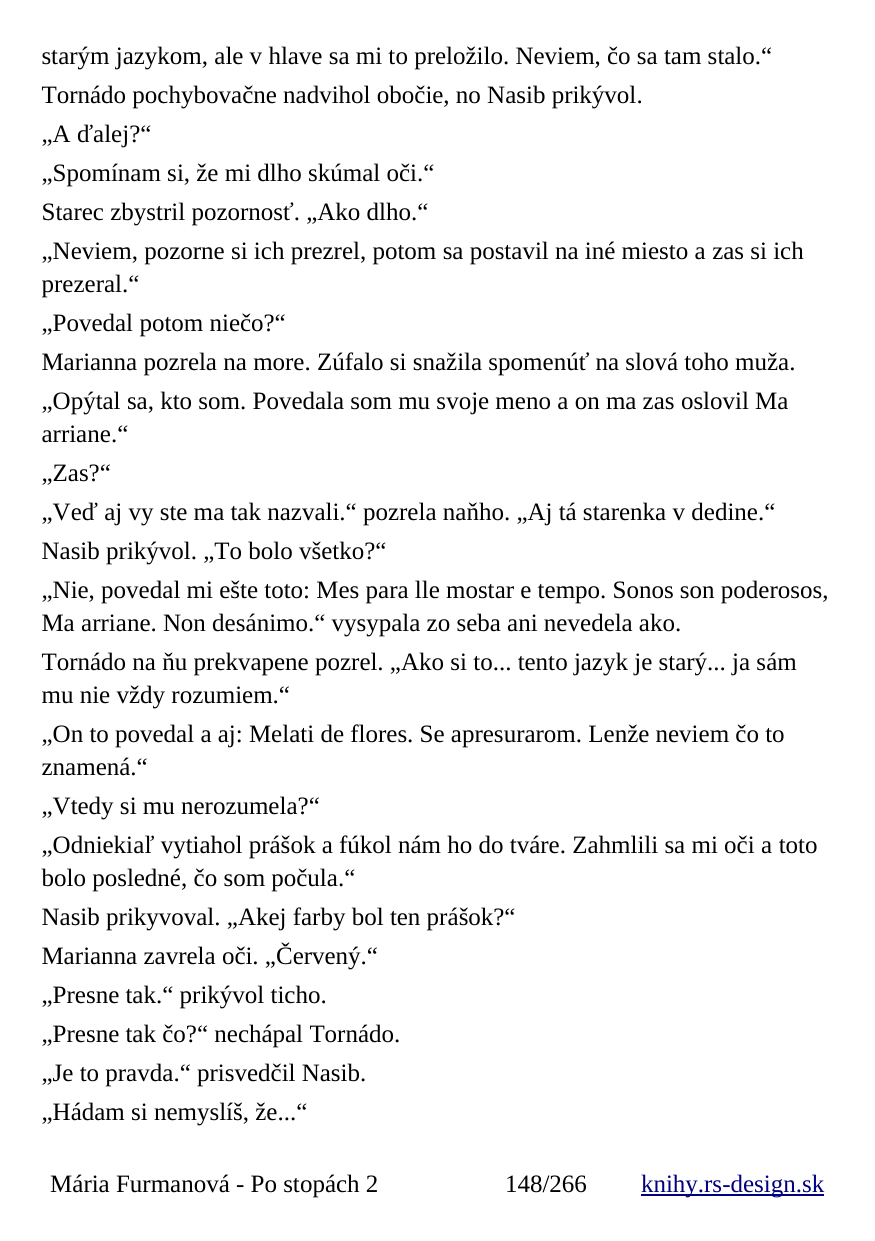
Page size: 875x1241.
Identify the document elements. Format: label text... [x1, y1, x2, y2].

text Marianna zavrela oči. „Červený.“ [41, 941, 833, 969]
text „On to povedal a aj: Melati de flores. Se apresurarom. Lenže neviem čo to znamená.“ [41, 719, 833, 781]
text starým jazykom, ale v hlave sa mi to preložilo. Neviem, čo sa tam stalo.“ [41, 41, 833, 70]
text „Nie, povedal mi ešte toto: Mes para lle mostar e tempo. Sonos son poderosos, Ma arriane. Non desánimo.“ vysypala zo seba ani nevedela ako. [41, 575, 833, 637]
text „Povedal potom niečo?“ [41, 308, 833, 337]
text Nasib prikývol. „To bolo všetko?“ [41, 536, 833, 565]
text Nasib prikyvoval. „Akej farby bol ten prášok?“ [41, 902, 833, 931]
text Starec zbystril pozornosť. „Ako dlho.“ [41, 197, 833, 226]
text Tornádo pochybovačne nadvihol obočie, no Nasib prikývol. [41, 80, 833, 109]
text Tornádo na ňu prekvapene pozrel. „Ako si to... tento jazyk je starý... ja sám mu nie vždy rozumiem.“ [41, 647, 833, 709]
text „Presne tak.“ prikývol ticho. [41, 980, 833, 1008]
text „Zas?“ [41, 458, 833, 487]
text „Je to pravda.“ prisvedčil Nasib. [41, 1058, 833, 1086]
text „Neviem, pozorne si ich prezrel, potom sa postavil na iné miesto a zas si ich prezeral.“ [41, 236, 833, 298]
text „Odniekiaľ vytiahol prášok a fúkol nám ho do tváre. Zahmlili sa mi oči a toto bolo posledné, čo som počula.“ [41, 830, 833, 892]
text Marianna pozrela na more. Zúfalo si snažila spomenúť na slová toho muža. [41, 347, 833, 376]
text „A ďalej?“ [41, 119, 833, 148]
text „Veď aj vy ste ma tak nazvali.“ pozrela naňho. „Aj tá starenka v dedine.“ [41, 497, 833, 526]
text „Vtedy si mu nerozumela?“ [41, 791, 833, 819]
text „Presne tak čo?“ nechápal Tornádo. [41, 1019, 833, 1047]
text „Spomínam si, že mi dlho skúmal oči.“ [41, 158, 833, 187]
text „Opýtal sa, kto som. Povedala som mu svoje meno a on ma zas oslovil Ma arriane.“ [41, 386, 833, 448]
text „Hádam si nemyslíš, že...“ [41, 1097, 833, 1125]
